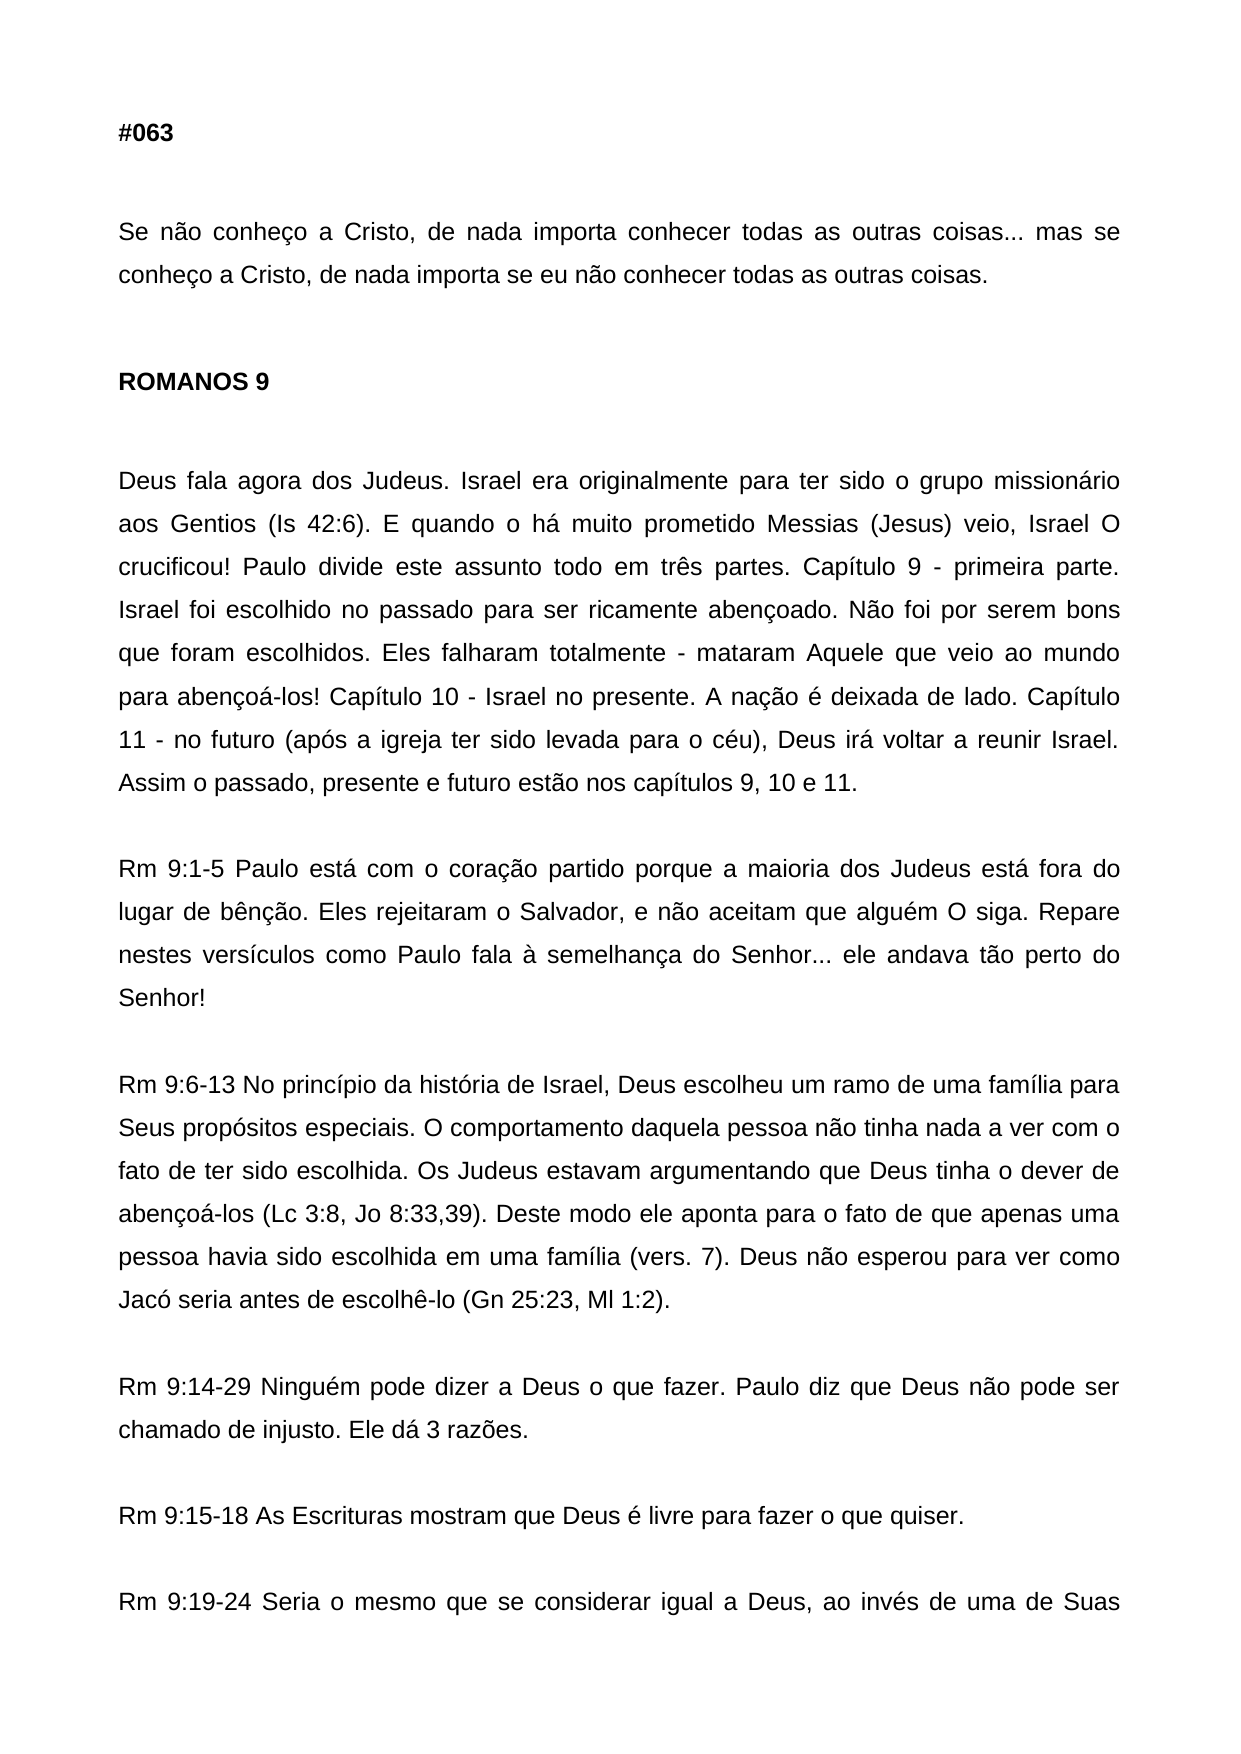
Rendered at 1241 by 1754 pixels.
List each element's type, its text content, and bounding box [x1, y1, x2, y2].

text Rm 9:14-29 Ninguém pode dizer a Deus o que fazer. Paulo diz que Deus não pode ser chamado de injusto. Ele dá 3 razões. [118, 1371, 1122, 1443]
text Rm 9:15-18 As Escrituras mostram que Deus é livre para fazer o que quiser. [118, 1501, 1122, 1529]
text Rm 9:19-24 Seria o mesmo que se considerar igual a Deus, ao invés de uma de Suas [118, 1587, 1122, 1616]
text Se não conheço a Cristo, de nada importa conhecer todas as outras coisas... mas se conheço a Cristo, de nada importa se eu não conhecer todas as outras coisas. [118, 217, 1122, 289]
subtitle ROMANOS 9 [118, 367, 1122, 396]
text Rm 9:6-13 No princípio da história de Israel, Deus escolheu um ramo de uma família para Seus propósitos especiais. O comportamento daquela pessoa não tinha nada a ver com o fato de ter sido escolhida. Os Judeus estavam argumentando que Deus tinha o dever de abençoá-los (Lc 3:8, Jo 8:33,39). Deste modo ele aponta para o fato de que apenas uma pessoa havia sido escolhida em uma família (vers. 7). Deus não esperou para ver como Jacó seria antes de escolhê-lo (Gn 25:23, Ml 1:2). [118, 1069, 1122, 1314]
subtitle #063 [118, 118, 1122, 147]
text Deus fala agora dos Judeus. Israel era originalmente para ter sido o grupo missionário aos Gentios (Is 42:6). E quando o há muito prometido Messias (Jesus) veio, Israel O crucificou! Paulo divide este assunto todo em três partes. Capítulo 9 - primeira parte. Israel foi escolhido no passado para ser ricamente abençoado. Não foi por serem bons que foram escolhidos. Eles falharam totalmente - mataram Aquele que veio ao mundo para abençoá-los! Capítulo 10 - Israel no presente. A nação é deixada de lado. Capítulo 11 - no futuro (após a igreja ter sido levada para o céu), Deus irá voltar a reunir Israel. Assim o passado, presente e futuro estão nos capítulos 9, 10 e 11. [118, 466, 1122, 796]
text Rm 9:1-5 Paulo está com o coração partido porque a maioria dos Judeus está fora do lugar de bênção. Eles rejeitaram o Salvador, e não aceitam que alguém O siga. Repare nestes versículos como Paulo fala à semelhança do Senhor... ele andava tão perto do Senhor! [118, 854, 1122, 1012]
